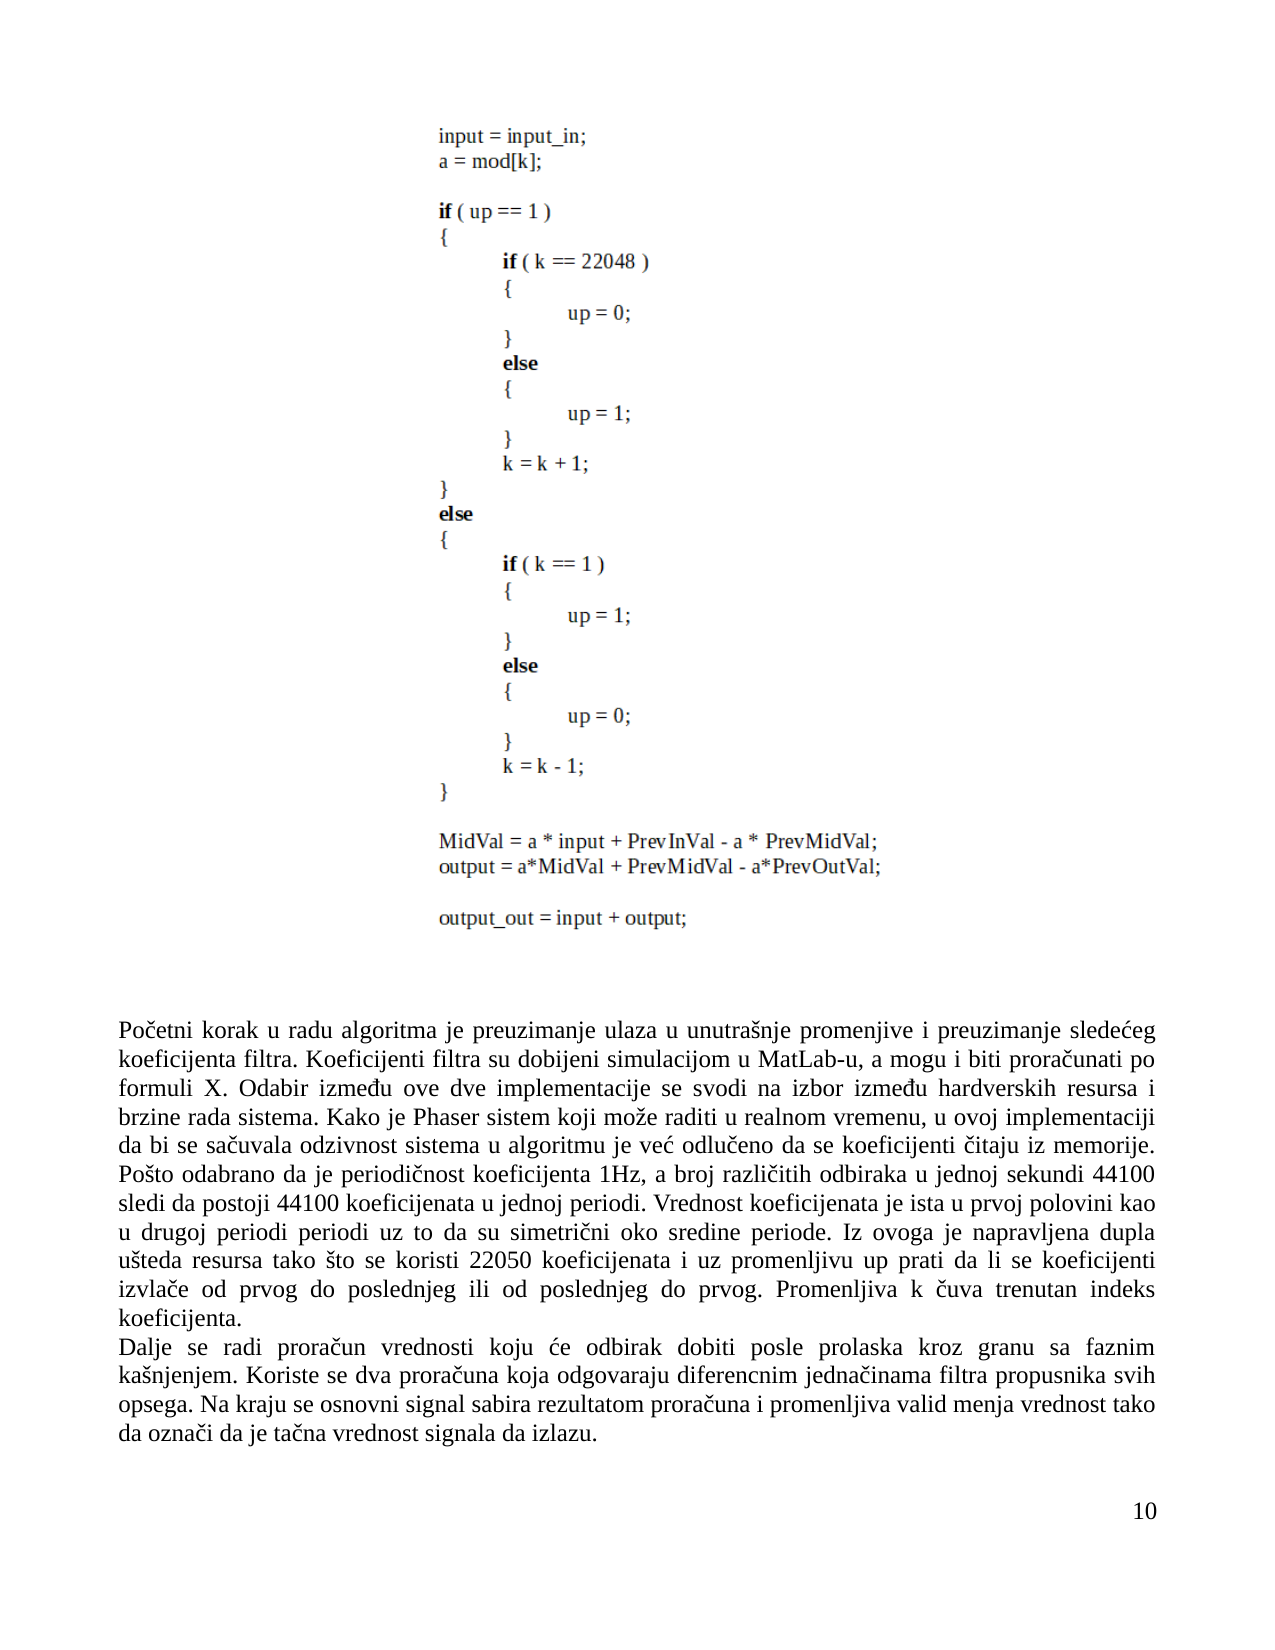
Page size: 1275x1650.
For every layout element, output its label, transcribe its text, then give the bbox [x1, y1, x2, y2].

text Početni korak u radu algoritma je preuzimanje ulaza u unutrašnje promenjive i preuzimanje sledećeg koeficijenta filtra. Koeficijenti filtra su dobijeni simulacijom u MatLab-u, a mogu i biti proračunati po formuli X. Odabir između ove dve implementacije se svodi na izbor između hardverskih resursa i brzine rada sistema. Kako je Phaser sistem koji može raditi u realnom vremenu, u ovoj implementaciji da bi se sačuvala odzivnost sistema u algoritmu je već odlučeno da se koeficijenti čitaju iz memorije. Pošto odabrano da je periodičnost koeficijenta 1Hz, a broj različitih odbiraka u jednoj sekundi 44100 sledi da postoji 44100 koeficijenata u jednoj periodi. Vrednost koeficijenata je ista u prvoj polovini kao u drugoj periodi periodi uz to da su simetrični oko sredine periode. Iz ovoga je napravljena dupla ušteda resursa tako što se koristi 22050 koeficijenata i uz promenljivu up prati da li se koeficijenti izvlače od prvog do poslednjeg ili od poslednjeg do prvog. Promenljiva k čuva trenutan indeks koeficijenta. [118, 1016, 1157, 1332]
text Dalje se radi proračun vrednosti koju će odbirak dobiti posle prolaska kroz granu sa faznim kašnjenjem. Koriste se dva proračuna koja odgovaraju diferencnim jednačinama filtra propusnika svih opsega. Na kraju se osnovni signal sabira rezultatom proračuna i promenljiva valid menja vrednost tako da označi da je tačna vrednost signala da izlazu. [118, 1332, 1157, 1447]
picture [343, 103, 932, 959]
